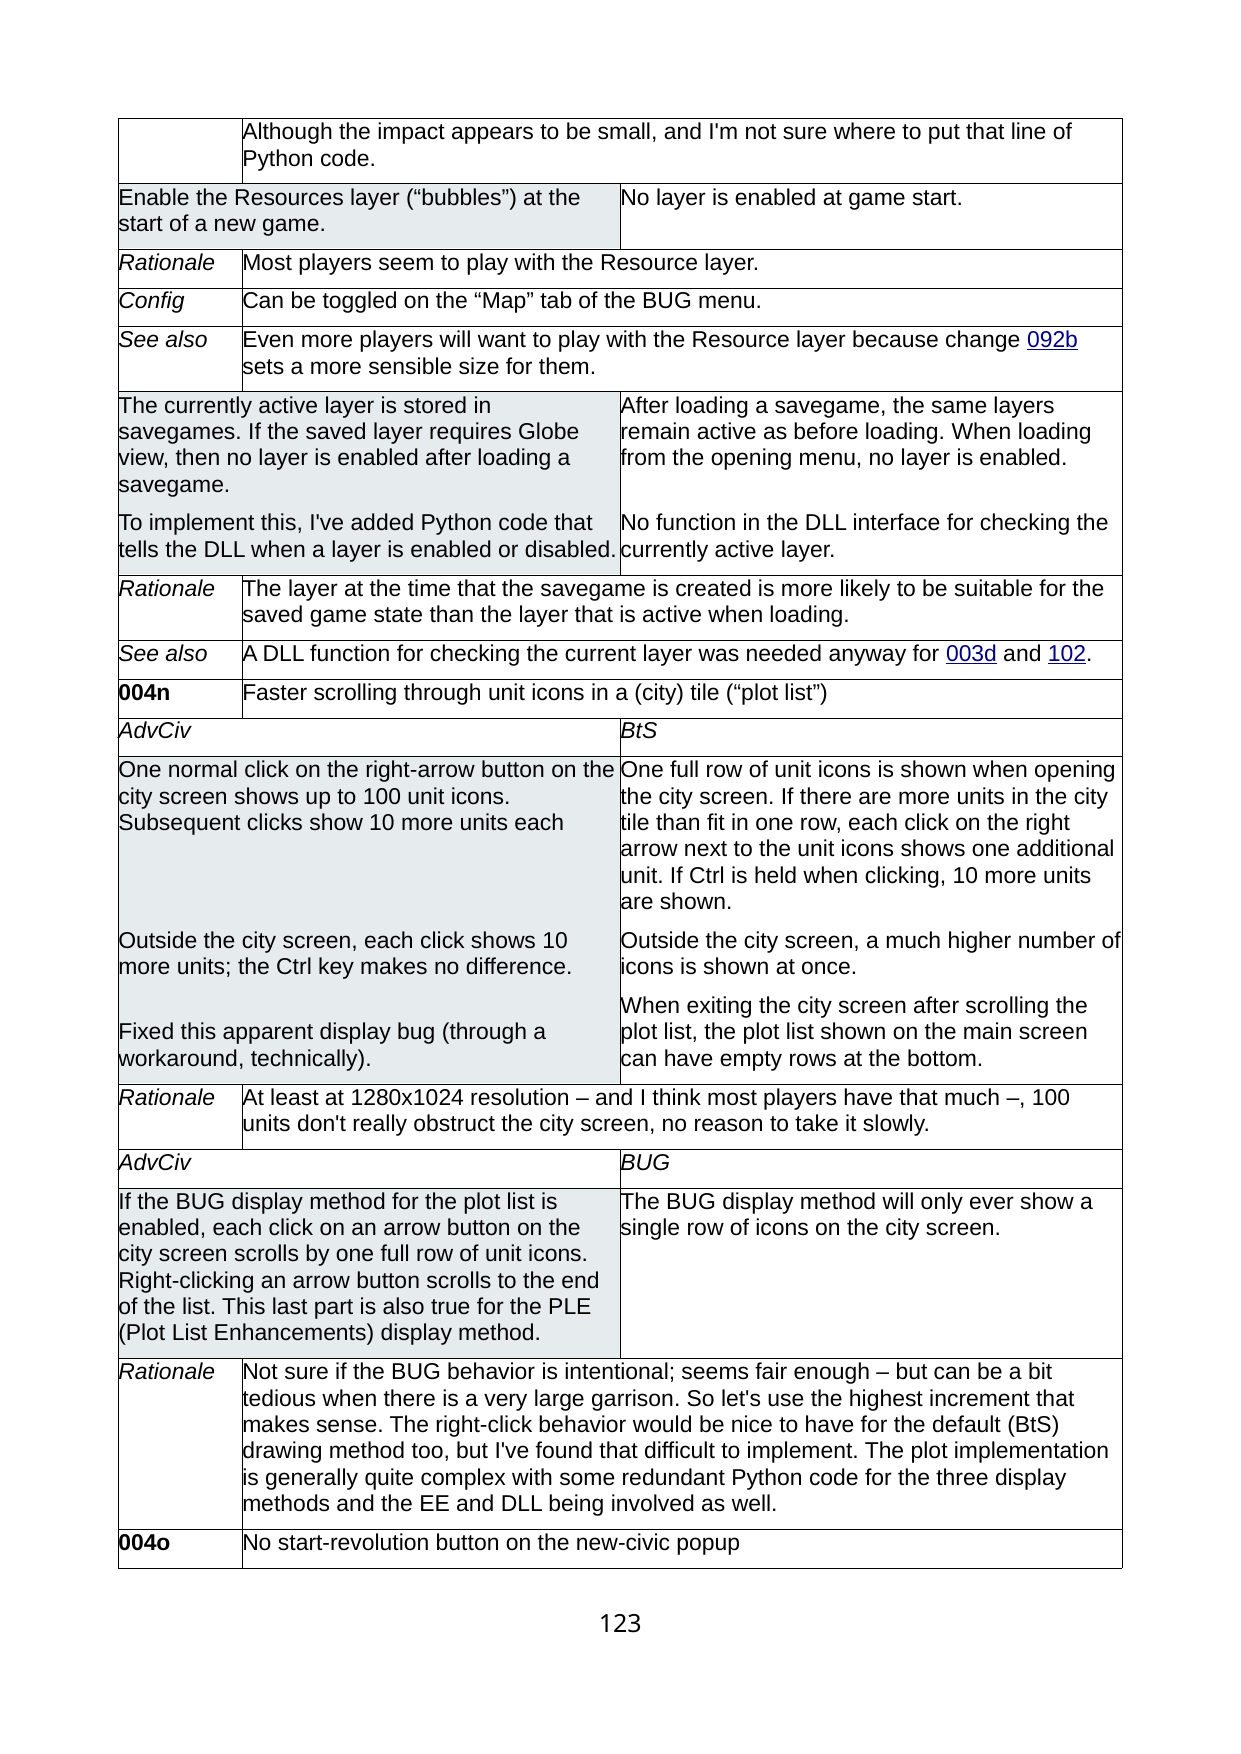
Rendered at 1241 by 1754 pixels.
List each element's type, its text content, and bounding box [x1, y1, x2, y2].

table_cell The layer at the time that the savegame is created is more likely to be suitable for the saved game state than the layer that is active when loading. [243, 576, 1122, 640]
table_cell Can be toggled on the “Map” tab of the BUG menu. [243, 289, 1122, 326]
table_cell Although the impact appears to be small, and I'm not sure where to put that line of Python code. [243, 119, 1122, 183]
table_cell No layer is enabled at game start. [621, 184, 1122, 248]
table_cell After loading a savegame, the same layers remain active as before loading. When loading from the opening menu, no layer is enabled. No function in the DLL interface for checking the currently active layer. [621, 392, 1122, 574]
table_cell Faster scrolling through unit icons in a (city) tile (“plot list”) [243, 680, 1122, 717]
table_cell Config [119, 289, 242, 326]
table_cell If the BUG display method for the plot list is enabled, each click on an arrow button on the city screen scrolls by one full row of unit icons. Right-clicking an arrow button scrolls to the end of the list. This last part is also true for the PLE (Plot List Enhancements) display method. [119, 1189, 620, 1358]
table_cell Rationale [119, 1085, 242, 1149]
table_cell See also [119, 327, 242, 391]
table_cell BtS [621, 719, 1122, 756]
table_cell Not sure if the BUG behavior is intentional; seems fair enough – but can be a bit tedious when there is a very large garrison. So let's use the highest increment that makes sense. The right-click behavior would be nice to have for the default (BtS) drawing method too, but I've found that difficult to implement. The plot implementation is generally quite complex with some redundant Python code for the three display methods and the EE and DLL being involved as well. [243, 1359, 1122, 1529]
table_cell Rationale [119, 576, 242, 640]
table_cell One normal click on the right-arrow button on the city screen shows up to 100 unit icons. Subsequent clicks show 10 more units each Outside the city screen, each click shows 10 more units; the Ctrl key makes no difference. Fixed this apparent display bug (through a workaround, technically). [119, 757, 620, 1083]
table_cell [119, 119, 242, 183]
table_cell BUG [621, 1150, 1122, 1187]
table_cell AdvCiv [119, 1150, 620, 1187]
table_cell The currently active layer is stored in savegames. If the saved layer requires Globe view, then no layer is enabled after loading a savegame. To implement this, I've added Python code that tells the DLL when a layer is enabled or disabled. [119, 392, 620, 574]
table_cell AdvCiv [119, 719, 620, 756]
table_cell A DLL function for checking the current layer was needed anyway for 003d and 102. [243, 641, 1122, 678]
table_cell One full row of unit icons is shown when opening the city screen. If there are more units in the city tile than fit in one row, each click on the right arrow next to the unit icons shows one additional unit. If Ctrl is held when clicking, 10 more units are shown. Outside the city screen, a much higher number of icons is shown at once. When exiting the city screen after scrolling the plot list, the plot list shown on the main screen can have empty rows at the bottom. [621, 757, 1122, 1083]
table_cell Enable the Resources layer (“bubbles”) at the start of a new game. [119, 184, 620, 248]
table_cell At least at 1280x1024 resolution – and I think most players have that much –, 100 units don't really obstruct the city screen, no reason to take it slowly. [243, 1085, 1122, 1149]
table_cell The BUG display method will only ever show a single row of icons on the city screen. [621, 1189, 1122, 1358]
table_cell Rationale [119, 250, 242, 287]
table_cell 004o [119, 1530, 242, 1568]
table_cell Rationale [119, 1359, 242, 1529]
table_cell Even more players will want to play with the Resource layer because change 092b sets a more sensible size for them. [243, 327, 1122, 391]
table_cell See also [119, 641, 242, 678]
table_cell No start-revolution button on the new-civic popup [243, 1530, 1122, 1568]
table_cell Most players seem to play with the Resource layer. [243, 250, 1122, 287]
table_cell 004n [119, 680, 242, 717]
